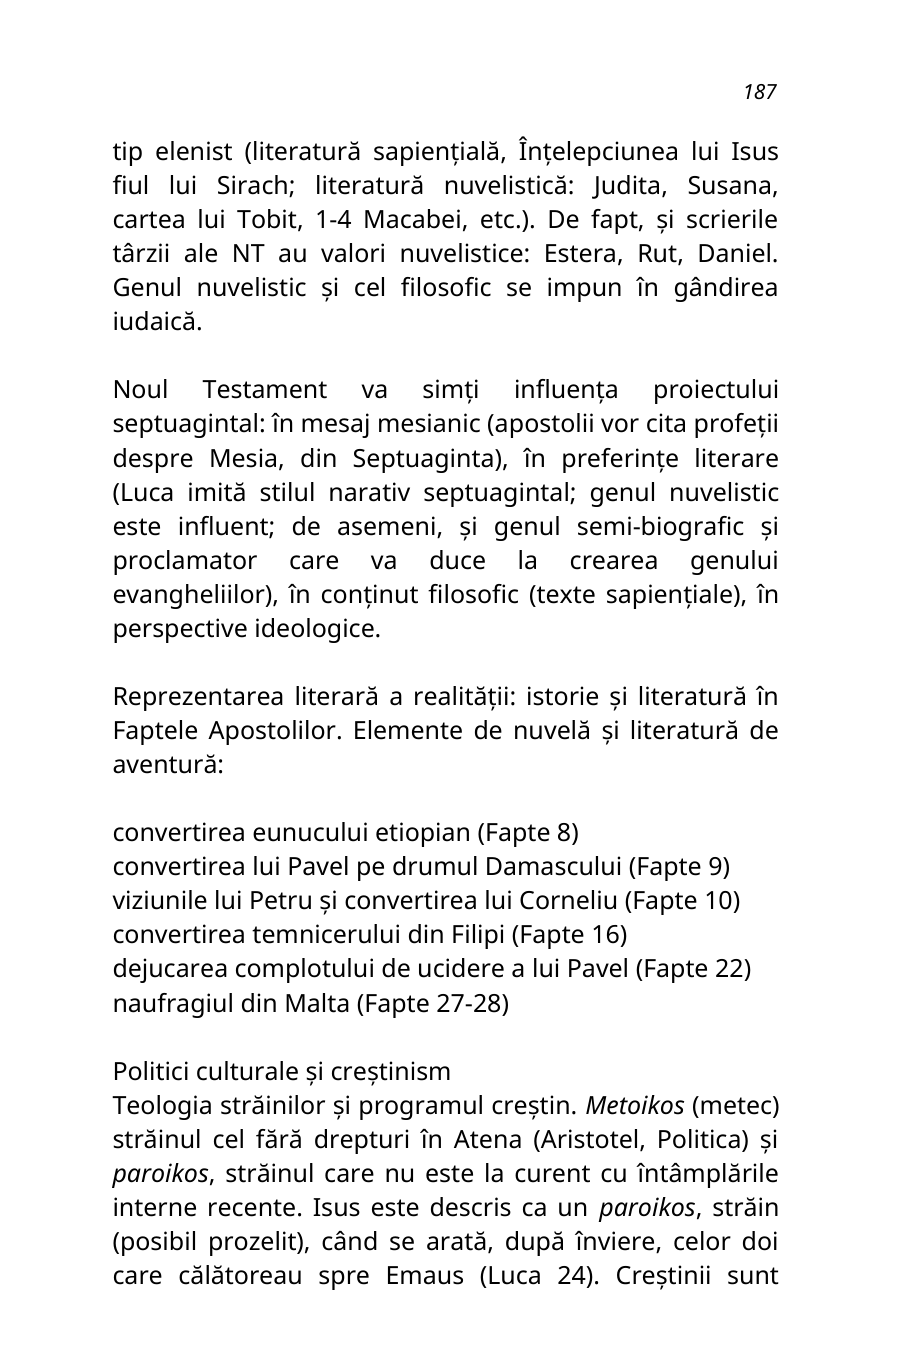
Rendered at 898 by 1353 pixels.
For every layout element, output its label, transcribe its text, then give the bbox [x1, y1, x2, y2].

text convertirea eunucului etiopian (Fapte 8) [112, 815, 779, 849]
text Politici culturale şi creştinism [112, 1053, 779, 1087]
text tip elenist (literatură sapienţială, Înţelepciunea lui Isus fiul lui Sirach; literatură nuvelistică: Judita, Susana, cartea lui Tobit, 1-4 Macabei, etc.). De fapt, şi scrierile târzii ale NT au valori nuvelistice: Estera, Rut, Daniel. Genul nuvelistic şi cel filosofic se impun în gândirea iudaică. [112, 134, 779, 338]
text viziunile lui Petru şi convertirea lui Corneliu (Fapte 10) [112, 883, 779, 917]
text convertirea temnicerului din Filipi (Fapte 16) [112, 917, 779, 951]
text Reprezentarea literară a realităţii: istorie şi literatură în Faptele Apostolilor. Elemente de nuvelă şi literatură de aventură: [112, 679, 779, 781]
text Teologia străinilor şi programul creştin. Metoikos (metec) străinul cel fără drepturi în Atena (Aristotel, Politica) şi paroikos, străinul care nu este la curent cu întâmplările interne recente. Isus este descris ca un paroikos, străin (posibil prozelit), când se arată, după înviere, celor doi care călătoreau spre Emaus (Luca 24). Creştinii sunt [112, 1087, 779, 1292]
text Noul Testament va simţi influenţa proiectului septuagintal: în mesaj mesianic (apostolii vor cita profeţii despre Mesia, din Septuaginta), în preferinţe literare (Luca imită stilul narativ septuagintal; genul nuvelistic este influent; de asemeni, şi genul semi-biografic şi proclamator care va duce la crearea genului evangheliilor), în conţinut filosofic (texte sapienţiale), în perspective ideologice. [112, 372, 779, 644]
text dejucarea complotului de ucidere a lui Pavel (Fapte 22) [112, 951, 779, 985]
text naufragiul din Malta (Fapte 27-28) [112, 985, 779, 1019]
text convertirea lui Pavel pe drumul Damascului (Fapte 9) [112, 849, 779, 883]
